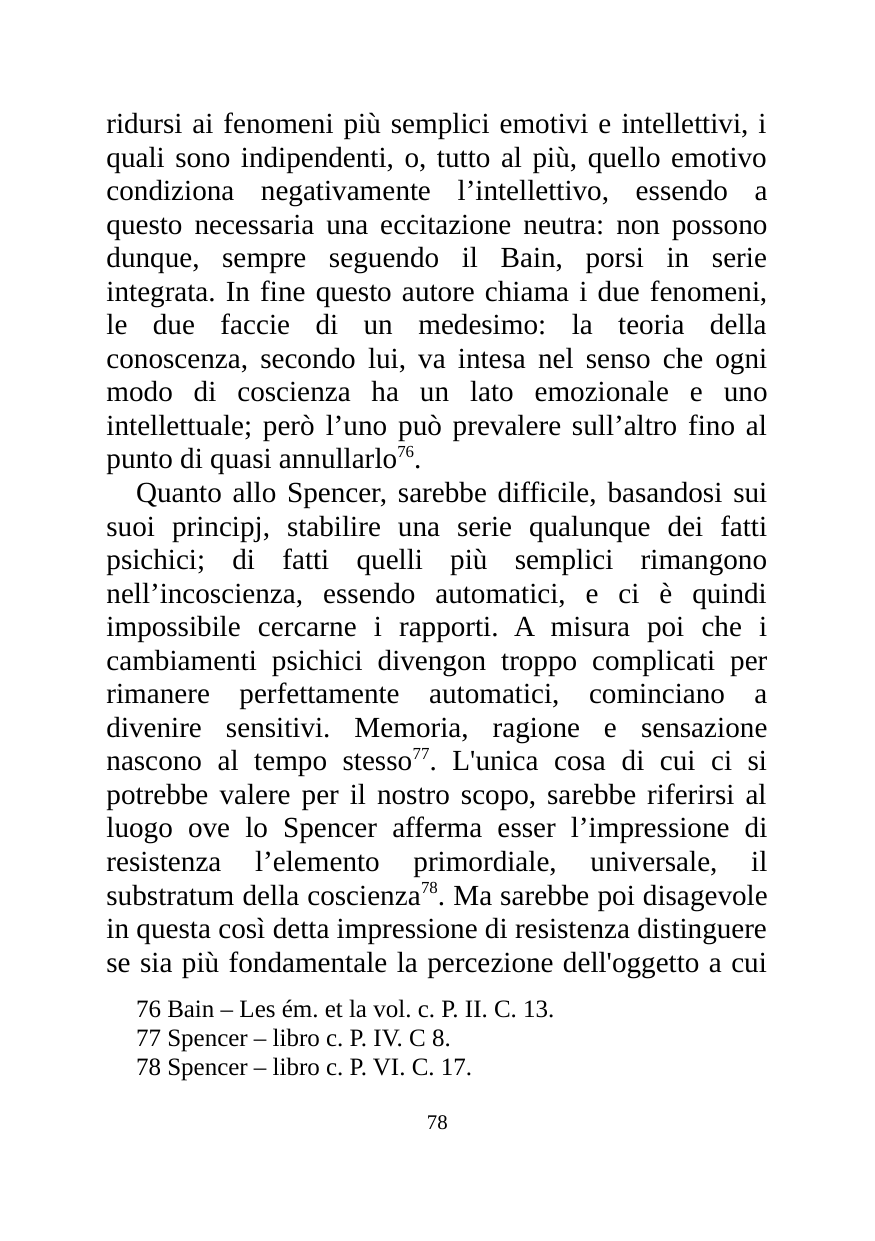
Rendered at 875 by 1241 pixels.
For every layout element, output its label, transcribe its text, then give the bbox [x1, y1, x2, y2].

text Spencer – libro c. P. IV. C 8. [106, 1023, 768, 1052]
text Spencer – libro c. P. VI. C. 17. [106, 1052, 768, 1080]
text Quanto allo Spencer, sarebbe difficile, basandosi sui suoi principj, stabilire una serie qualunque dei fatti psichici; di fatti quelli più semplici rimangono nell’incoscienza, essendo automatici, e ci è quindi impossibile cercarne i rapporti. A misura poi che i cambiamenti psichici divengon troppo complicati per rimanere perfettamente automatici, cominciano a divenire sensitivi. Memoria, ragione e sensazione nascono al tempo stesso. L'unica cosa di cui ci si potrebbe valere per il nostro scopo, sarebbe riferirsi al luogo ove lo Spencer afferma esser l’impressione di resistenza l’elemento primordiale, universale, il substratum della coscienza. Ma sarebbe poi disagevole in questa così detta impressione di resistenza distinguere se sia più fondamentale la percezione dell'oggetto a cui [106, 475, 768, 978]
text Bain – Les ém. et la vol. c. P. II. C. 13. [106, 994, 768, 1023]
text ridursi ai fenomeni più semplici emotivi e intellettivi, i quali sono indipendenti, o, tutto al più, quello emotivo condiziona negativamente l’intellettivo, essendo a questo necessaria una eccitazione neutra: non possono dunque, sempre seguendo il Bain, porsi in serie integrata. In fine questo autore chiama i due fenomeni, le due faccie di un medesimo: la teoria della conoscenza, secondo lui, va intesa nel senso che ogni modo di coscienza ha un lato emozionale e uno intellettuale; però l’uno può prevalere sull’altro fino al punto di quasi annullarlo. [106, 106, 768, 475]
